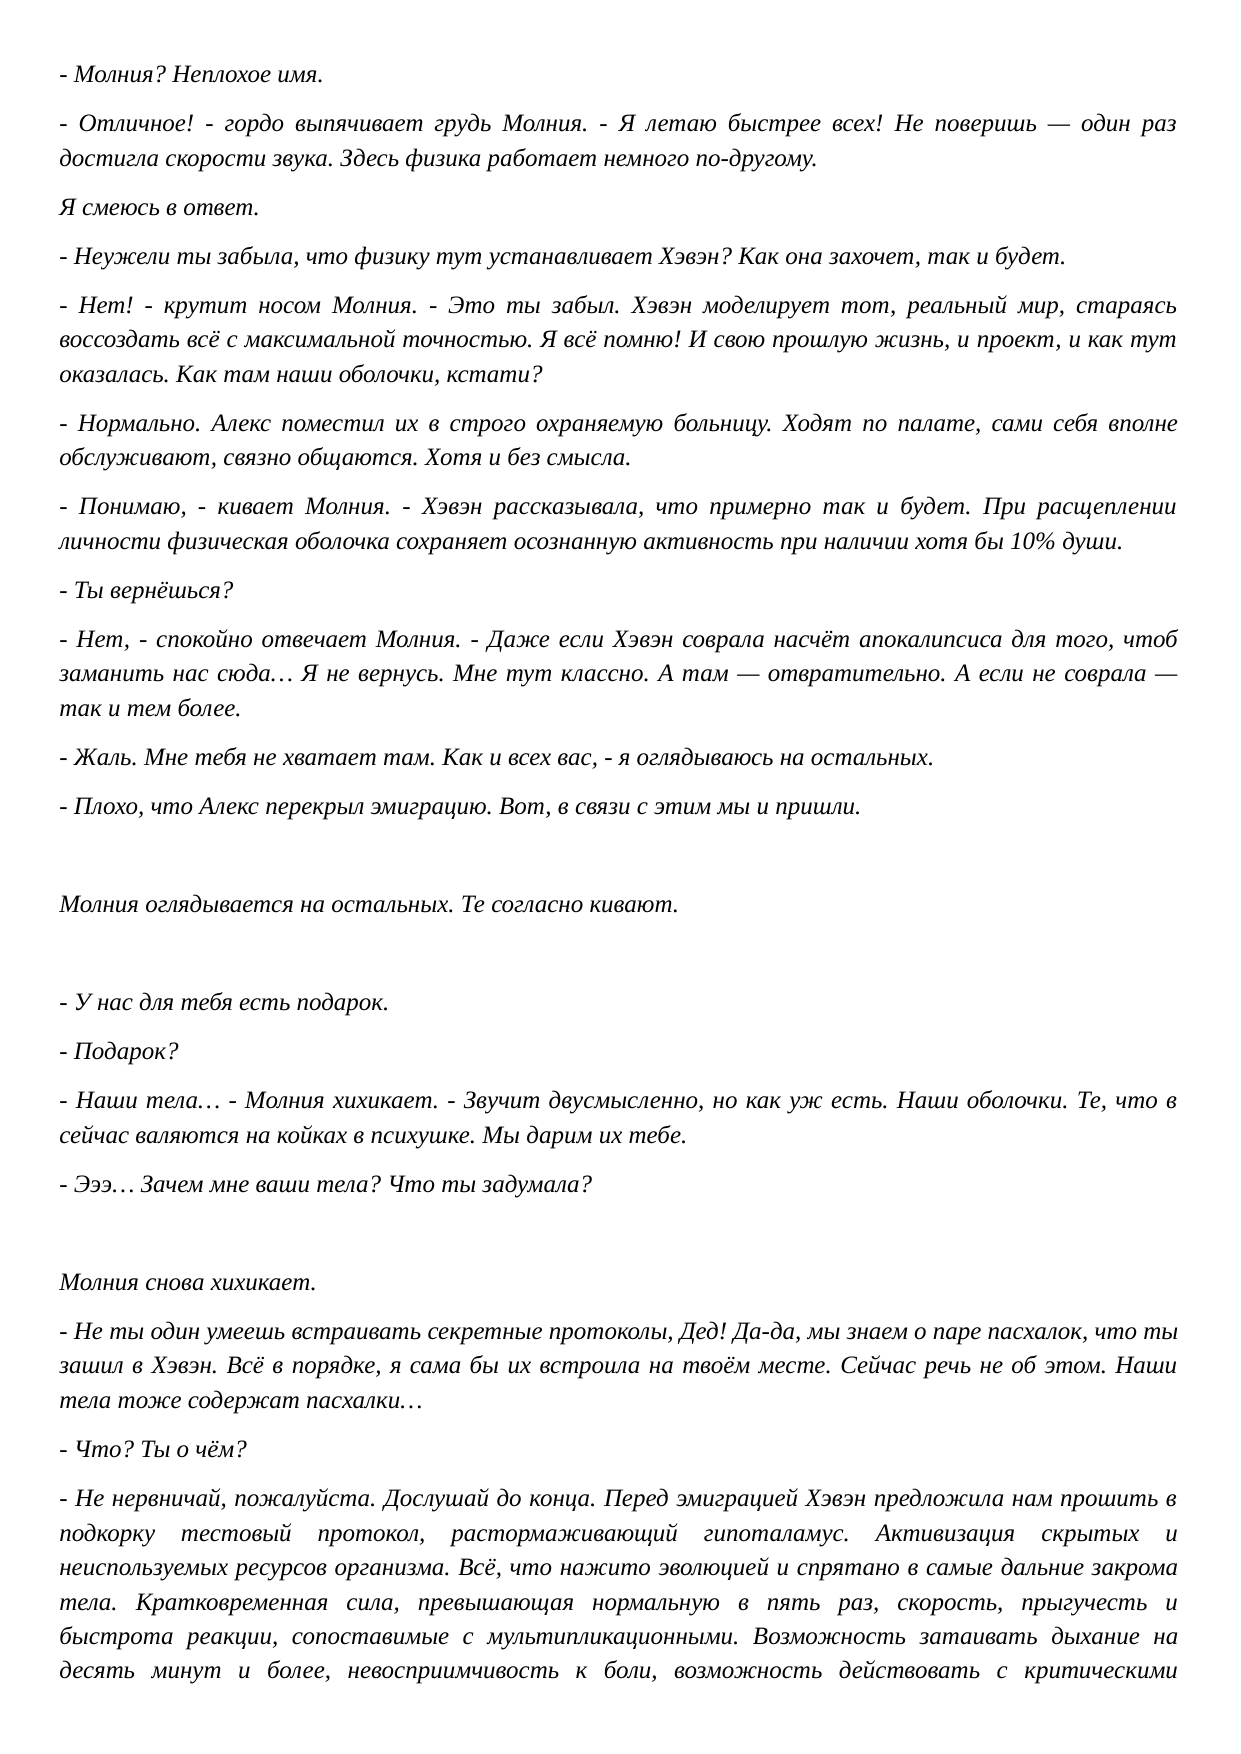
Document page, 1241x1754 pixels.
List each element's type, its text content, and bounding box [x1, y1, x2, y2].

text - Нет! - крутит носом Молния. - Это ты забыл. Хэвэн моделирует тот, реальный мир, стараясь воссоздать всё с максимальной точностью. Я всё помню! И свою прошлую жизнь, и проект, и как тут оказалась. Как там наши оболочки, кстати? [59, 290, 1181, 387]
text Молния оглядывается на остальных. Те согласно кивают. [59, 889, 1181, 918]
text - Плохо, что Алекс перекрыл эмиграцию. Вот, в связи с этим мы и пришли. [59, 791, 1181, 820]
text - Нет, - спокойно отвечает Молния. - Даже если Хэвэн соврала насчёт апокалипсиса для того, чтоб заманить нас сюда… Я не вернусь. Мне тут классно. А там — отвратительно. А если не соврала — так и тем более. [59, 624, 1181, 722]
text - Жаль. Мне тебя не хватает там. Как и всех вас, - я оглядываюсь на остальных. [59, 742, 1181, 771]
text - Наши тела… - Молния хихикает. - Звучит двусмысленно, но как уж есть. Наши оболочки. Те, что в сейчас валяются на койках в психушке. Мы дарим их тебе. [59, 1085, 1181, 1149]
text - У нас для тебя есть подарок. [59, 987, 1181, 1016]
text - Что? Ты о чём? [59, 1434, 1181, 1463]
text - Ты вернёшься? [59, 575, 1181, 604]
text Молния снова хихикает. [59, 1267, 1181, 1296]
text - Молния? Неплохое имя. [59, 59, 1181, 88]
text Я смеюсь в ответ. [59, 192, 1181, 220]
text - Неужели ты забыла, что физику тут устанавливает Хэвэн? Как она захочет, так и будет. [59, 241, 1181, 269]
text - Понимаю, - кивает Молния. - Хэвэн рассказывала, что примерно так и будет. При расщеплении личности физическая оболочка сохраняет осознанную активность при наличии хотя бы 10% души. [59, 491, 1181, 554]
text - Нормально. Алекс поместил их в строго охраняемую больницу. Ходят по палате, сами себя вполне обслуживают, связно общаются. Хотя и без смысла. [59, 408, 1181, 471]
text - Отличное! - гордо выпячивает грудь Молния. - Я летаю быстрее всех! Не поверишь — один раз достигла скорости звука. Здесь физика работает немного по-другому. [59, 108, 1181, 171]
text - Подарок? [59, 1036, 1181, 1065]
text - Не нервничай, пожалуйста. Дослушай до конца. Перед эмиграцией Хэвэн предложила нам прошить в подкорку тестовый протокол, растормаживающий гипоталамус. Активизация скрытых и неиспользуемых ресурсов организма. Всё, что нажито эволюцией и спрятано в самые дальние закрома тела. Кратковременная сила, превышающая нормальную в пять раз, скорость, прыгучесть и быстрота реакции, сопоставимые с мультипликационными. Возможность затаивать дыхание на десять минут и более, невосприимчивость к боли, возможность действовать с критическими [59, 1483, 1181, 1684]
text - Не ты один умеешь встраивать секретные протоколы, Дед! Да-да, мы знаем о паре пасхалок, что ты зашил в Хэвэн. Всё в порядке, я сама бы их встроила на твоём месте. Сейчас речь не об этом. Наши тела тоже содержат пасхалки… [59, 1316, 1181, 1414]
text - Эээ… Зачем мне ваши тела? Что ты задумала? [59, 1169, 1181, 1198]
